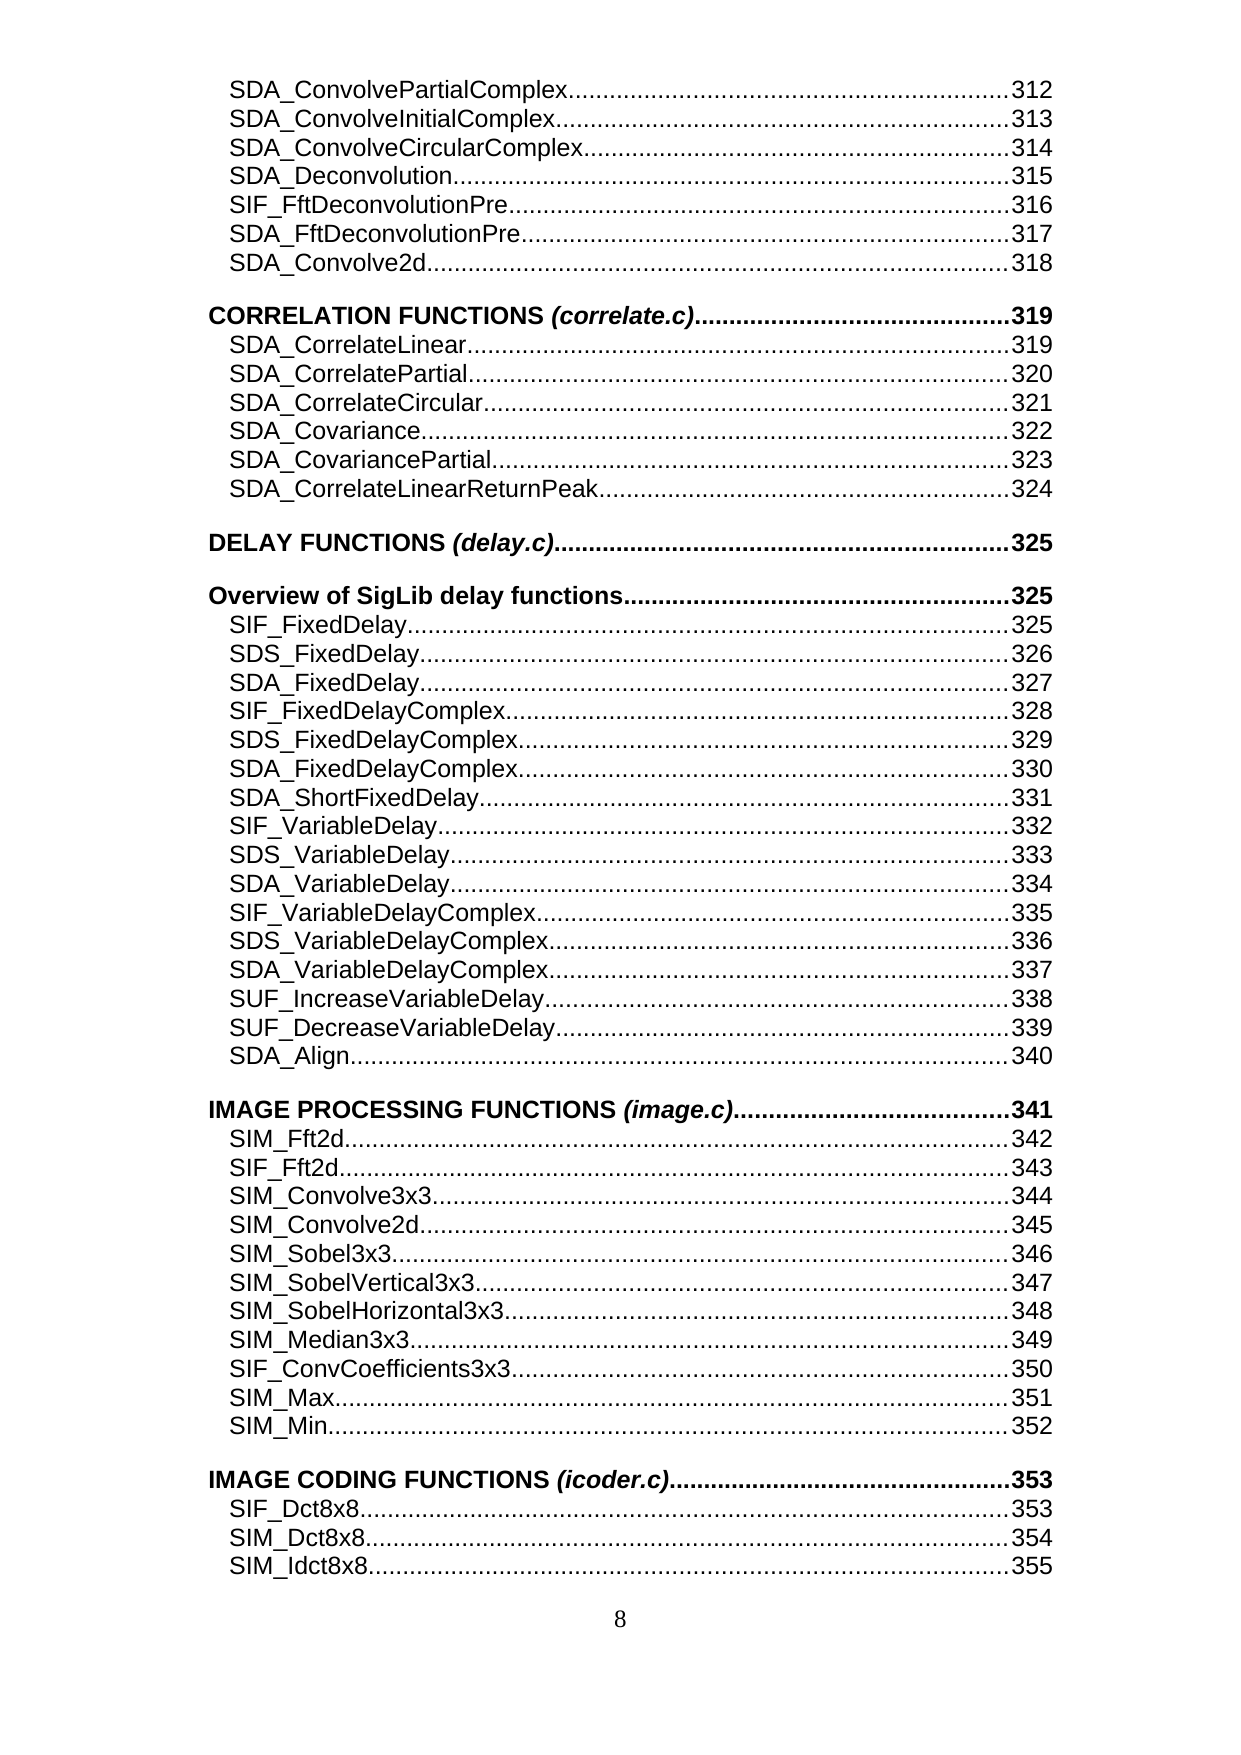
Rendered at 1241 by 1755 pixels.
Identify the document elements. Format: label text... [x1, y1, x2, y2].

text SIM_Convolve3x3 344 [229, 1181, 1053, 1210]
text SIM_Convolve2d 345 [229, 1210, 1053, 1239]
text SDS_VariableDelayComplex 336 [229, 926, 1053, 955]
text SIM_Fft2d 342 [229, 1124, 1053, 1152]
text SIM_Dct8x8 354 [229, 1522, 1053, 1551]
text SUF_DecreaseVariableDelay 339 [229, 1012, 1053, 1041]
text DELAY FUNCTIONS (delay.c) 325 [208, 527, 1053, 556]
text SIF_FixedDelay 325 [229, 610, 1053, 639]
text CORRELATION FUNCTIONS (correlate.c) 319 [208, 301, 1053, 330]
text SIM_SobelVertical3x3 347 [229, 1267, 1053, 1296]
text SIF_FftDeconvolutionPre 316 [229, 190, 1053, 219]
text SDA_Deconvolution 315 [229, 161, 1053, 190]
text SDA_ConvolveInitialComplex 313 [229, 104, 1053, 132]
text SIF_ConvCoefficients3x3 350 [229, 1354, 1053, 1382]
text SUF_IncreaseVariableDelay 338 [229, 984, 1053, 1012]
text SIF_VariableDelayComplex 335 [229, 897, 1053, 926]
text SDS_FixedDelayComplex 329 [229, 725, 1053, 754]
text SIF_VariableDelay 332 [229, 811, 1053, 840]
text SDA_Convolve2d 318 [229, 247, 1053, 276]
text SDS_FixedDelay 326 [229, 639, 1053, 667]
text SDA_FixedDelay 327 [229, 667, 1053, 696]
text Overview of SigLib delay functions 325 [208, 581, 1053, 610]
text SDA_VariableDelay 334 [229, 869, 1053, 897]
text SDS_VariableDelay 333 [229, 840, 1053, 869]
text SDA_CorrelateCircular 321 [229, 387, 1053, 416]
text SDA_FixedDelayComplex 330 [229, 754, 1053, 782]
text IMAGE CODING FUNCTIONS (icoder.c) 353 [208, 1465, 1053, 1494]
text SDA_Covariance 322 [229, 416, 1053, 445]
text SIM_Idct8x8 355 [229, 1551, 1053, 1580]
text SDA_VariableDelayComplex 337 [229, 955, 1053, 984]
text SIM_Sobel3x3 346 [229, 1239, 1053, 1267]
text SDA_ConvolvePartialComplex 312 [229, 75, 1053, 104]
text SDA_Align 340 [229, 1041, 1053, 1070]
text SIM_Median3x3 349 [229, 1325, 1053, 1354]
text SIF_Dct8x8 353 [229, 1494, 1053, 1522]
text SDA_CorrelateLinearReturnPeak 324 [229, 474, 1053, 502]
text SIF_FixedDelayComplex 328 [229, 696, 1053, 725]
text SIM_Min 352 [229, 1411, 1053, 1440]
text SIM_SobelHorizontal3x3 348 [229, 1296, 1053, 1325]
text SDA_FftDeconvolutionPre 317 [229, 219, 1053, 247]
text SDA_ConvolveCircularComplex 314 [229, 132, 1053, 161]
text SDA_CovariancePartial 323 [229, 445, 1053, 474]
text SDA_CorrelatePartial 320 [229, 359, 1053, 387]
text SIF_Fft2d 343 [229, 1152, 1053, 1181]
text SIM_Max 351 [229, 1382, 1053, 1411]
text IMAGE PROCESSING FUNCTIONS (image.c) 341 [208, 1095, 1053, 1124]
text SDA_CorrelateLinear 319 [229, 330, 1053, 359]
text SDA_ShortFixedDelay 331 [229, 782, 1053, 811]
